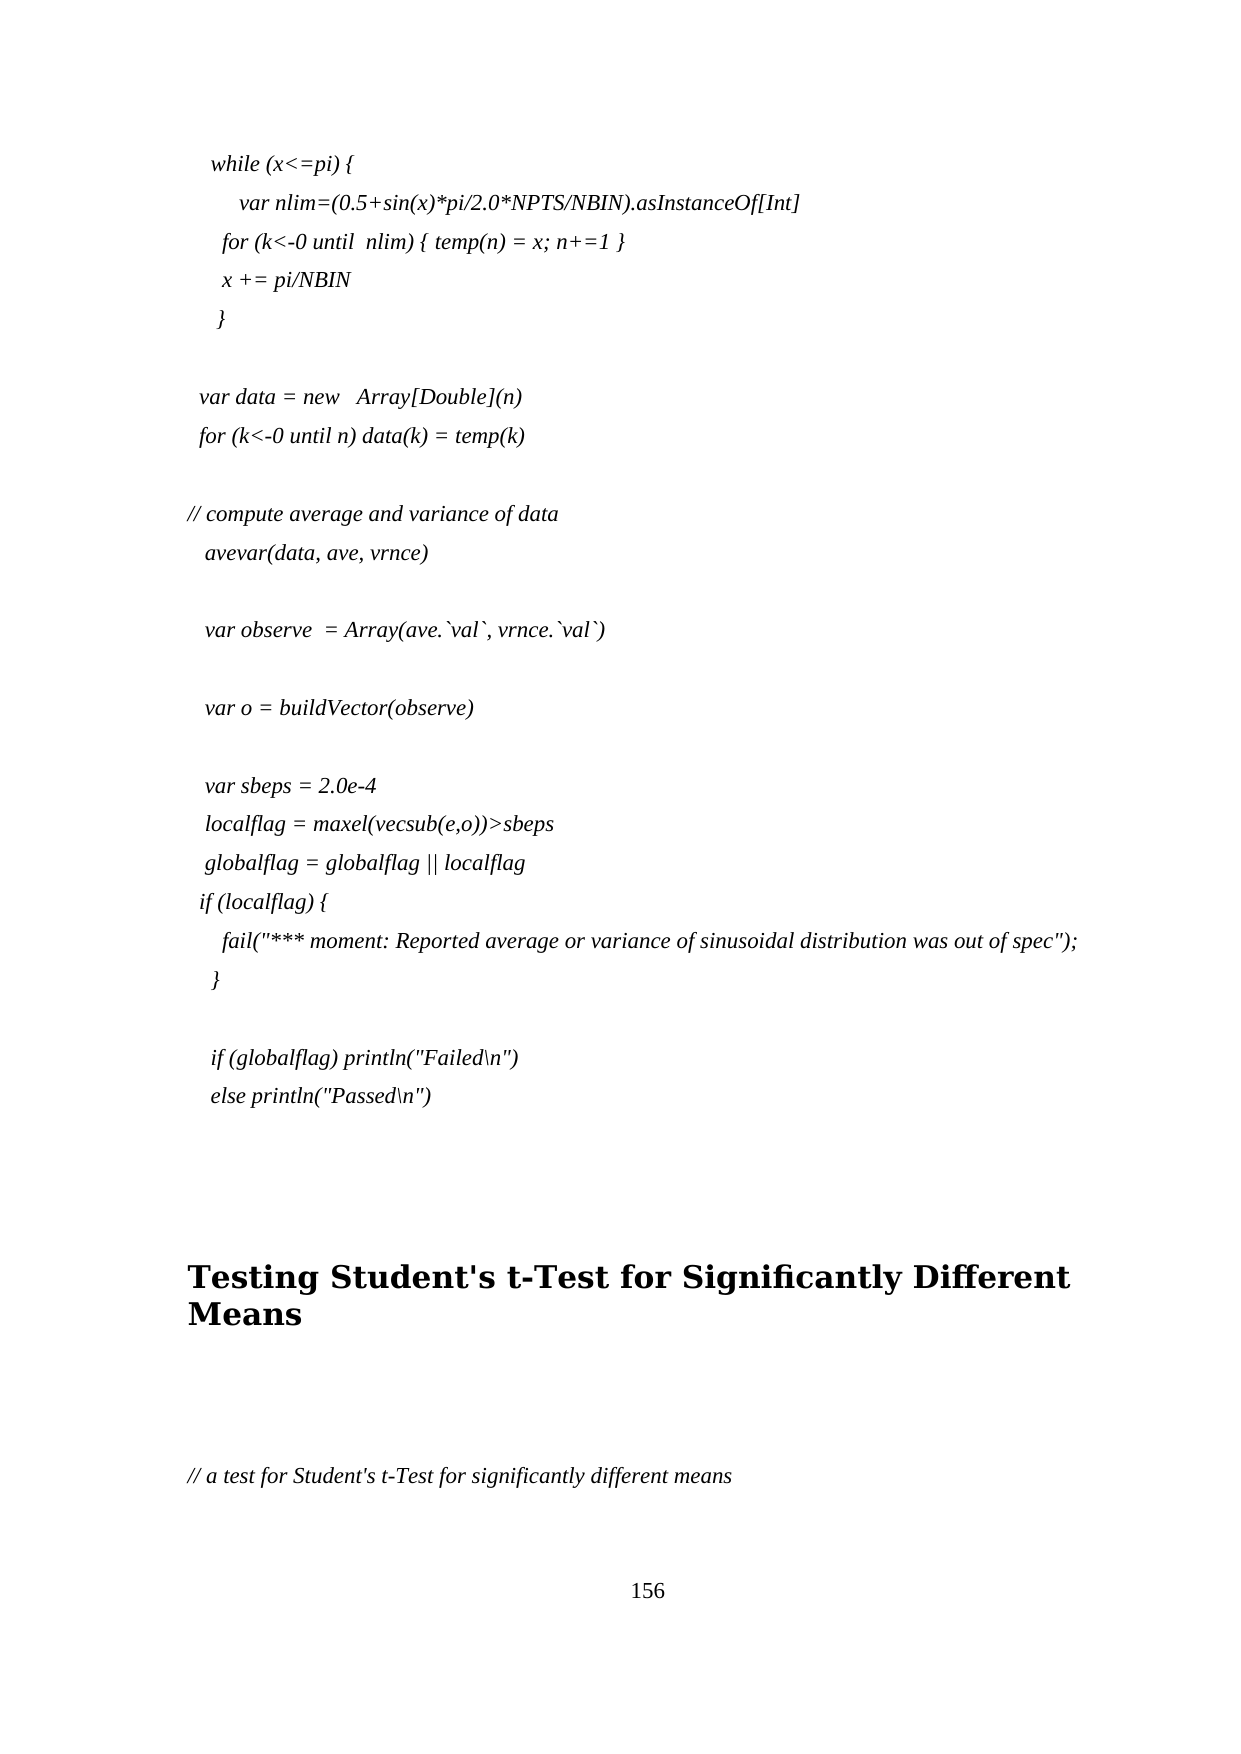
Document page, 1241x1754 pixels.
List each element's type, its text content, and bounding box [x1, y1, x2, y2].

text avevar(data, ave, vrnce) [187, 538, 1108, 565]
text fail("*** moment: Reported average or variance of sinusoidal distribution was out of spec"); [187, 927, 1108, 953]
text globalflag = globalflag || localflag [187, 849, 1108, 876]
text var data = new Array[Double](n) [187, 383, 1108, 409]
text var nlim=(0.5+sin(x)*pi/2.0*NPTS/NBIN).asInstanceOf[Int] [187, 189, 1108, 215]
text // compute average and variance of data [187, 500, 1108, 526]
text if (localflag) { [187, 888, 1108, 914]
text for (k<-0 until nlim) { temp(n) = x; n+=1 } [187, 228, 1108, 254]
text else println("Passed\n") [187, 1082, 1108, 1109]
text for (k<-0 until n) data(k) = temp(k) [187, 422, 1108, 448]
subtitle Testing Student's t-Test for Significantly Different Means [187, 1259, 1108, 1333]
text while (x<=pi) { [187, 150, 1108, 176]
text var o = buildVector(observe) [187, 694, 1108, 720]
text var observe = Array(ave.`val`, vrnce.`val`) [187, 616, 1108, 643]
text } [187, 966, 1108, 992]
text localflag = maxel(vecsub(e,o))>sbeps [187, 811, 1108, 837]
text // a test for Student's t-Test for significantly different means [187, 1462, 1108, 1488]
text if (globalflag) println("Failed\n") [187, 1044, 1108, 1070]
text } [187, 305, 1108, 332]
text x += pi/NBIN [187, 267, 1108, 293]
text var sbeps = 2.0e-4 [187, 772, 1108, 798]
